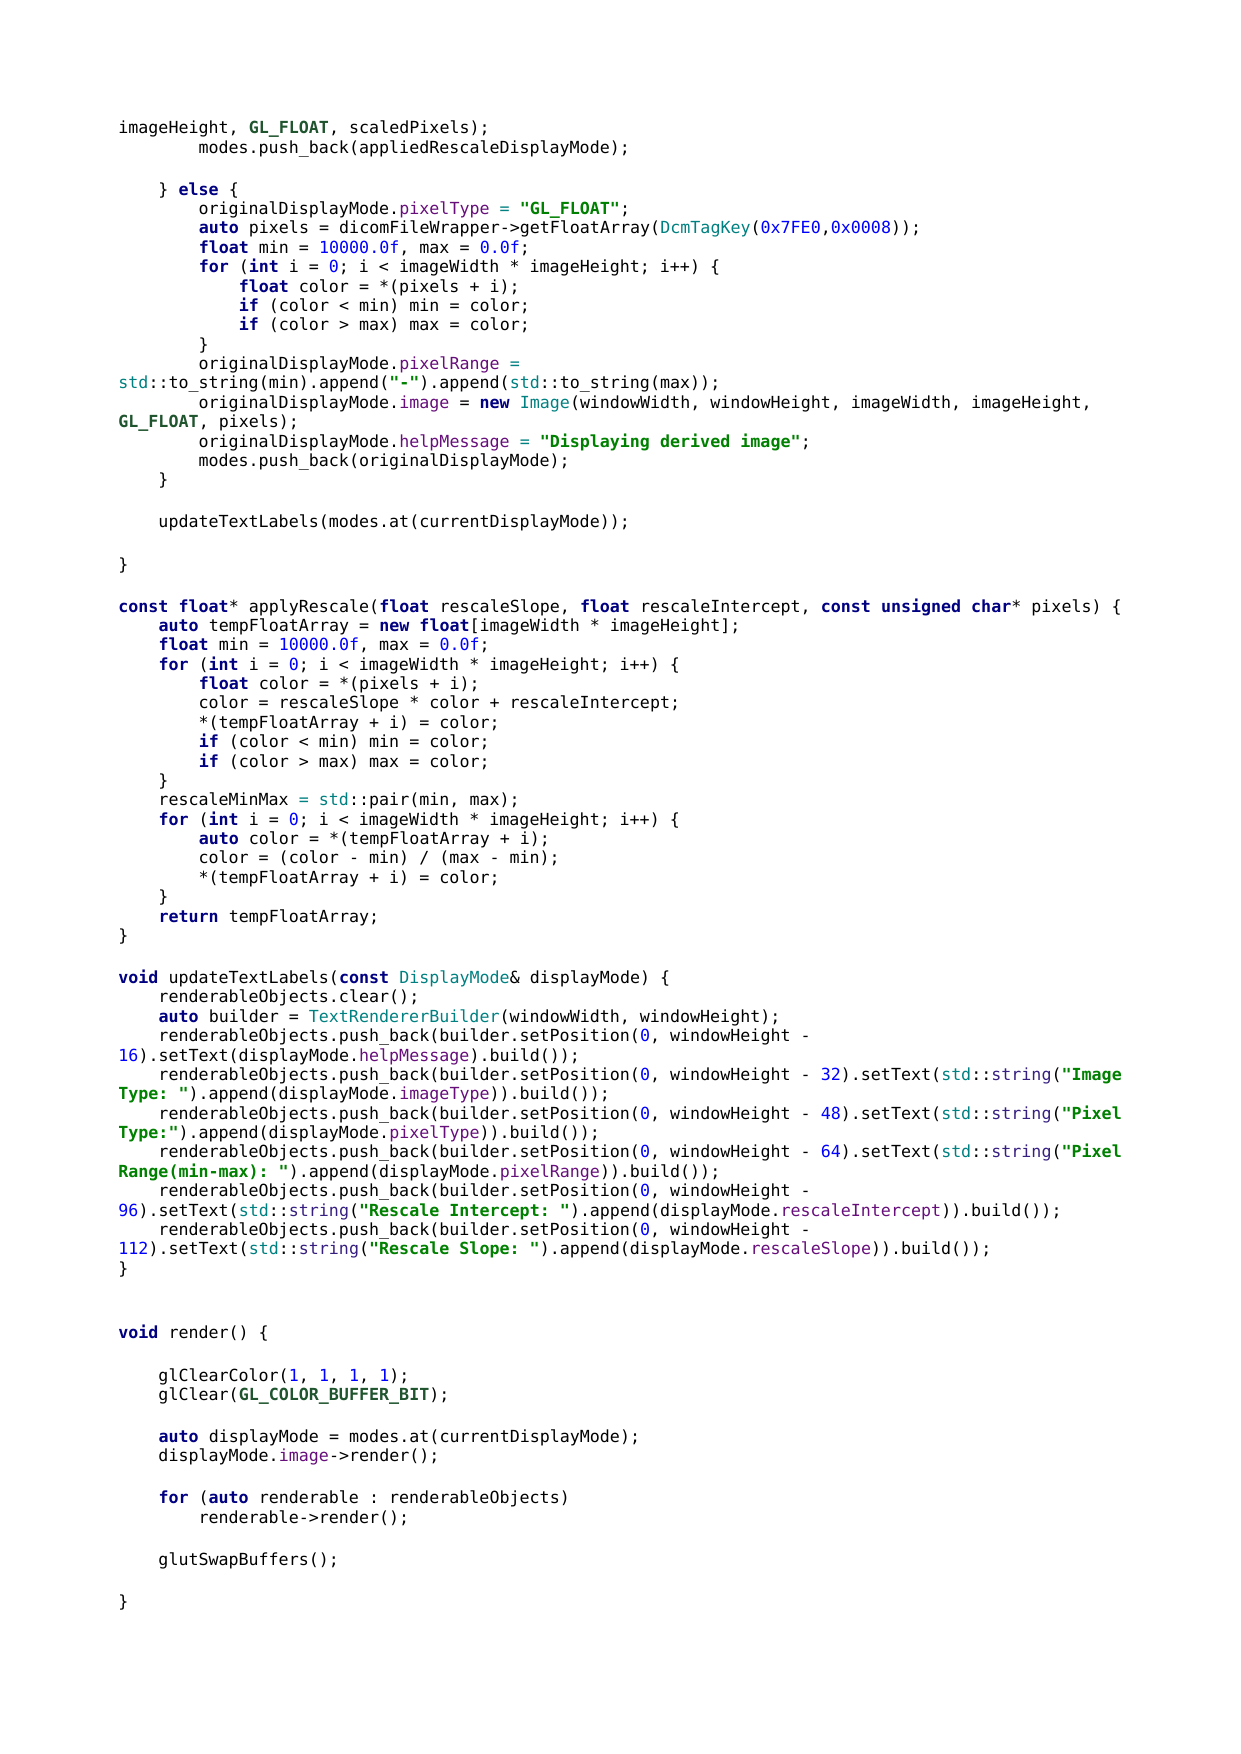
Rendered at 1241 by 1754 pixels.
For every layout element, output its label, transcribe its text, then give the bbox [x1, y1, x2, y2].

text imageHeight, GL_FLOAT, scaledPixels); modes.push_back(appliedRescaleDisplayMode); } else { originalDisplayMode.pixelType = "GL_FLOAT"; auto pixels = dicomFileWrapper->getFloatArray(DcmTagKey(0x7FE0,0x0008)); float min = 10000.0f, max = 0.0f; for (int i = 0; i < imageWidth * imageHeight; i++) { float color = *(pixels + i); if (color < min) min = color; if (color > max) max = color; } originalDisplayMode.pixelRange = std::to_string(min).append("-").append(std::to_string(max)); originalDisplayMode.image = new Image(windowWidth, windowHeight, imageWidth, imageHeight, GL_FLOAT, pixels); originalDisplayMode.helpMessage = "Displaying derived image"; modes.push_back(originalDisplayMode); } updateTextLabels(modes.at(currentDisplayMode)); } const float* applyRescale(float rescaleSlope, float rescaleIntercept, const unsigned char* pixels) { auto tempFloatArray = new float[imageWidth * imageHeight]; float min = 10000.0f, max = 0.0f; for (int i = 0; i < imageWidth * imageHeight; i++) { float color = *(pixels + i); color = rescaleSlope * color + rescaleIntercept; *(tempFloatArray + i) = color; if (color < min) min = color; if (color > max) max = color; } rescaleMinMax = std::pair(min, max); for (int i = 0; i < imageWidth * imageHeight; i++) { auto color = *(tempFloatArray + i); color = (color - min) / (max - min); *(tempFloatArray + i) = color; } return tempFloatArray; } void updateTextLabels(const DisplayMode& displayMode) { renderableObjects.clear(); auto builder = TextRendererBuilder(windowWidth, windowHeight); renderableObjects.push_back(builder.setPosition(0, windowHeight - 16).setText(displayMode.helpMessage).build()); renderableObjects.push_back(builder.setPosition(0, windowHeight - 32).setText(std::string("Image Type: ").append(displayMode.imageType)).build()); renderableObjects.push_back(builder.setPosition(0, windowHeight - 48).setText(std::string("Pixel Type:").append(displayMode.pixelType)).build()); renderableObjects.push_back(builder.setPosition(0, windowHeight - 64).setText(std::string("Pixel Range(min-max): ").append(displayMode.pixelRange)).build()); renderableObjects.push_back(builder.setPosition(0, windowHeight - 96).setText(std::string("Rescale Intercept: ").append(displayMode.rescaleIntercept)).build()); renderableObjects.push_back(builder.setPosition(0, windowHeight - 112).setText(std::string("Rescale Slope: ").append(displayMode.rescaleSlope)).build()); } void render() { glClearColor(1, 1, 1, 1); glClear(GL_COLOR_BUFFER_BIT); auto displayMode = modes.at(currentDisplayMode); displayMode.image->render(); for (auto renderable : renderableObjects) renderable->render(); glutSwapBuffers(); } [118, 118, 1122, 1634]
